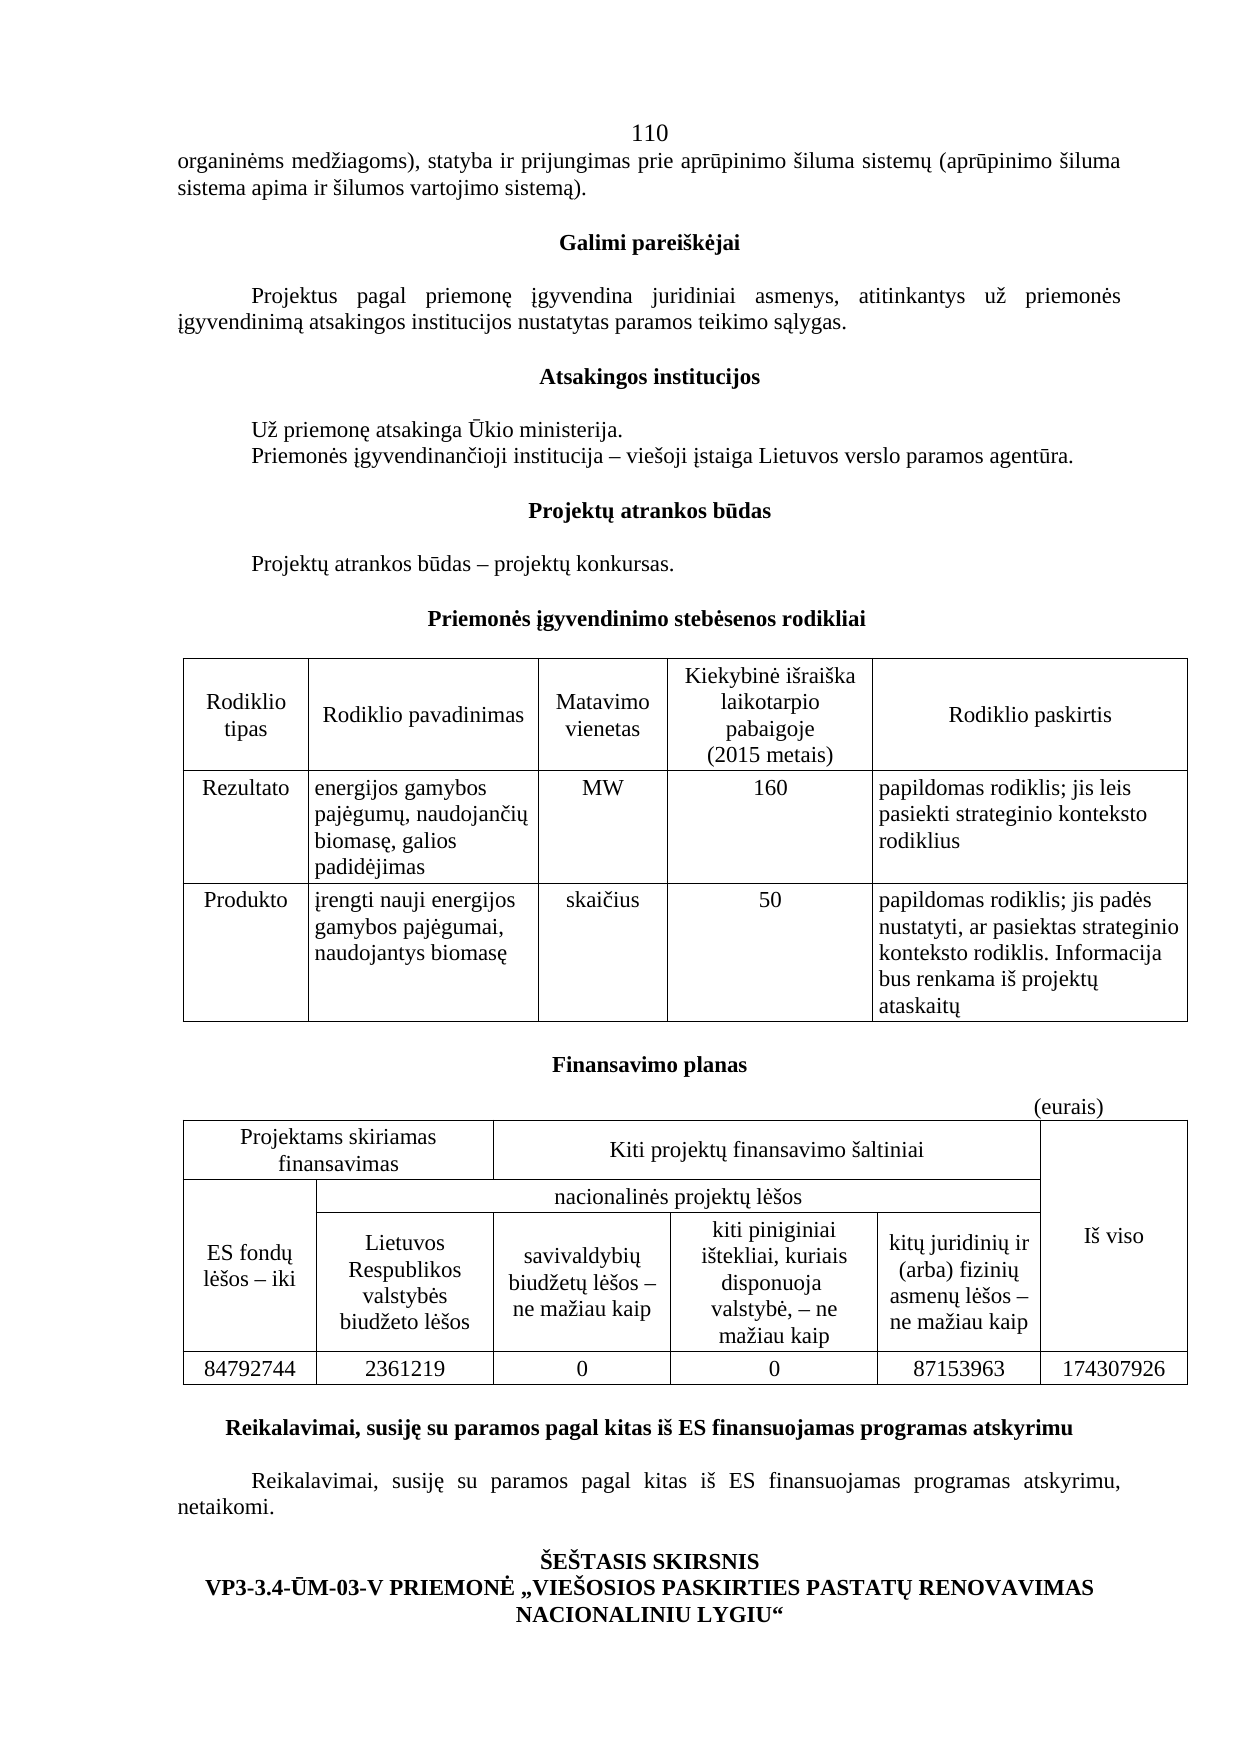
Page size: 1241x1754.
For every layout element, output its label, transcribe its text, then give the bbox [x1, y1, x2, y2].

table_cell įrengti nauji energijos gamybos pajėgumai, naudojantys biomasę [309, 884, 538, 1021]
text Finansavimo planas [177, 1051, 1122, 1077]
text VP3-3.4-ŪM-03-V PRIEMONĖ „VIEŠOSIOS PASKIRTIES PASTATŲ RENOVAVIMAS NACIONALINIU LYGIU“ [177, 1574, 1122, 1627]
table_cell 87153963 [878, 1352, 1040, 1384]
text Reikalavimai, susiję su paramos pagal kitas iš ES finansuojamas programas atskyrimu [177, 1414, 1122, 1440]
table_header Rodiklio pavadinimas [309, 659, 538, 770]
text Projektų atrankos būdas – projektų konkursas. [177, 550, 1122, 576]
table_header Kiti projektų finansavimo šaltiniai [494, 1121, 1040, 1179]
table_cell 160 [668, 771, 872, 882]
table_cell kiti piniginiai ištekliai, kuriais disponuoja valstybė, – ne mažiau kaip [671, 1213, 877, 1351]
table_cell Lietuvos Respublikos valstybės biudžeto lėšos [317, 1213, 493, 1351]
table_header Matavimo vienetas [539, 659, 667, 770]
table_cell energijos gamybos pajėgumų, naudojančių biomasę, galios padidėjimas [309, 771, 538, 882]
table_header Rodiklio paskirtis [873, 659, 1187, 770]
text Reikalavimai, susiję su paramos pagal kitas iš ES finansuojamas programas atskyrimu, netaikomi. [177, 1467, 1122, 1519]
table_cell skaičius [539, 884, 667, 1021]
table_cell nacionalinės projektų lėšos [317, 1180, 1040, 1212]
text Projektus pagal priemonę įgyvendina juridiniai asmenys, atitinkantys už priemonės įgyvendinimą atsakingos institucijos nustatytas paramos teikimo sąlygas. [177, 282, 1122, 334]
table_cell 84792744 [184, 1352, 316, 1384]
text Galimi pareiškėjai [177, 229, 1122, 255]
table_cell MW [539, 771, 667, 882]
text Atsakingos institucijos [177, 363, 1122, 389]
table_header Iš viso [1041, 1121, 1187, 1351]
table_cell savivaldybių biudžetų lėšos – ne mažiau kaip [494, 1213, 670, 1351]
table_cell Rezultato [184, 771, 308, 882]
text ŠEŠTASIS SKIRSNIS [177, 1548, 1122, 1574]
text Už priemonę atsakinga Ūkio ministerija. [177, 416, 1122, 442]
table_cell 50 [668, 884, 872, 1021]
table_header Kiekybinė išraiška laikotarpio pabaigoje (2015 metais) [668, 659, 872, 770]
table_cell 174307926 [1041, 1352, 1187, 1384]
table_cell 0 [494, 1352, 670, 1384]
table_cell Produkto [184, 884, 308, 1021]
text Priemonės įgyvendinančioji institucija – viešoji įstaiga Lietuvos verslo paramos agentūra. [177, 442, 1122, 469]
table_cell 0 [671, 1352, 877, 1384]
table_cell papildomas rodiklis; jis leis pasiekti strateginio konteksto rodiklius [873, 771, 1187, 882]
text Projektų atrankos būdas [177, 497, 1122, 524]
table_header Rodiklio tipas [184, 659, 308, 770]
text organinėms medžiagoms), statyba ir prijungimas prie aprūpinimo šiluma sistemų (aprūpinimo šiluma sistema apima ir šilumos vartojimo sistemą). [177, 148, 1122, 200]
text (eurais) [1034, 1093, 1122, 1119]
text Priemonės įgyvendinimo stebėsenos rodikliai [177, 605, 1122, 632]
table_header Projektams skiriamas finansavimas [184, 1121, 493, 1179]
table_cell ES fondų lėšos – iki [184, 1180, 316, 1351]
table_cell papildomas rodiklis; jis padės nustatyti, ar pasiektas strateginio konteksto rodiklis. Informacija bus renkama iš projektų ataskaitų [873, 884, 1187, 1021]
table_cell 2361219 [317, 1352, 493, 1384]
table_cell kitų juridinių ir (arba) fizinių asmenų lėšos – ne mažiau kaip [878, 1213, 1040, 1351]
